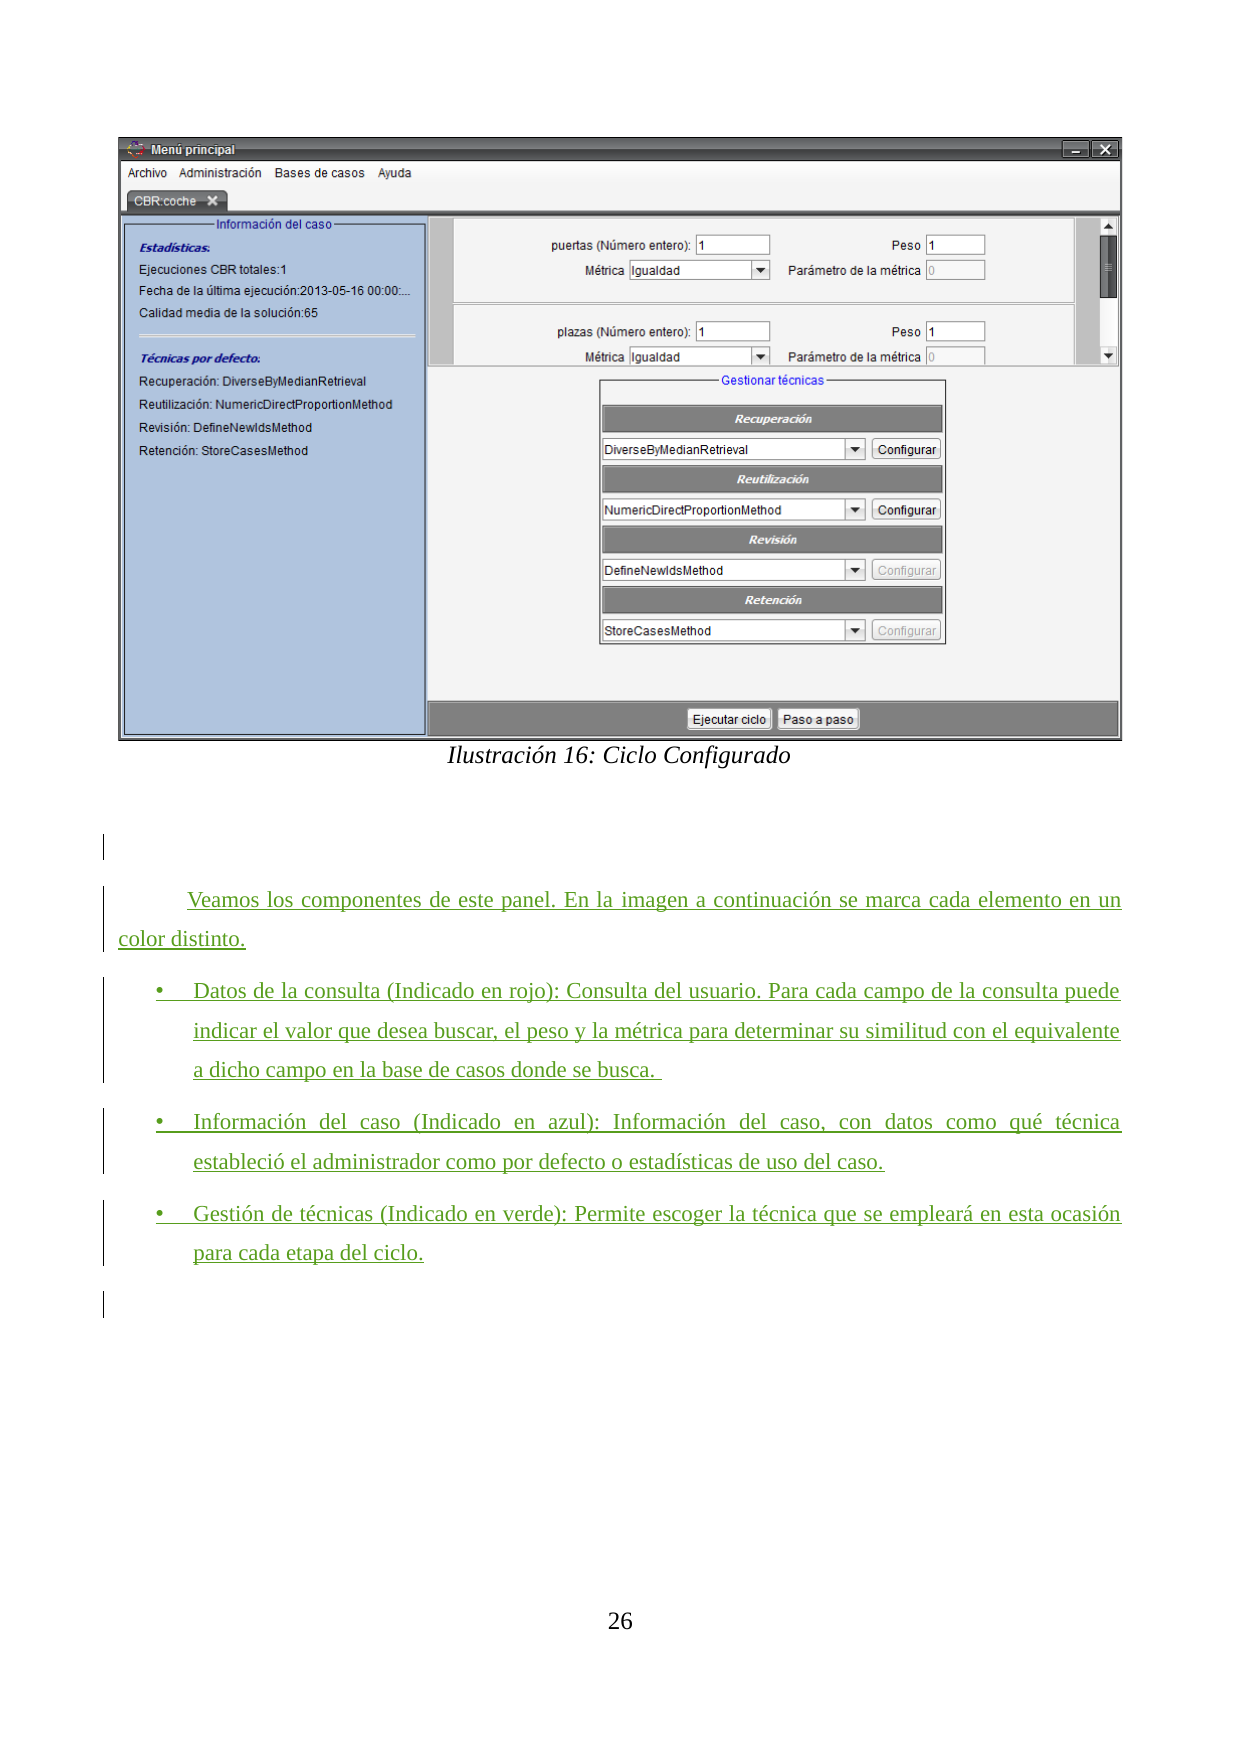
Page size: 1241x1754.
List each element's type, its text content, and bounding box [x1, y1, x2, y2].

picture [118, 137, 1123, 741]
list para cada etapa del ciclo. [156, 1224, 1122, 1266]
list Información del caso (Indicado en azul): Información del caso, con datos como qué técnica [156, 1108, 1122, 1131]
list Gestión de técnicas (Indicado en verde): Permite escoger la técnica que se empleará en esta ocasión [156, 1200, 1122, 1223]
list estableció el administrador como por defecto o estadísticas de uso del caso. [156, 1133, 1122, 1174]
list Datos de la consulta (Indicado en rojo): Consulta del usuario. Para cada campo de la consulta puede indicar el valor que desea buscar, el peso y la métrica para determinar su similitud con el equivalente a dicho campo en la base de casos donde se busca. [156, 977, 1122, 1083]
text Ilustración 16: Ciclo Configurado [118, 741, 1122, 769]
text Veamos los componentes de este panel. En la imagen a continuación se marca cada elemento en un color distinto. [118, 886, 1122, 952]
